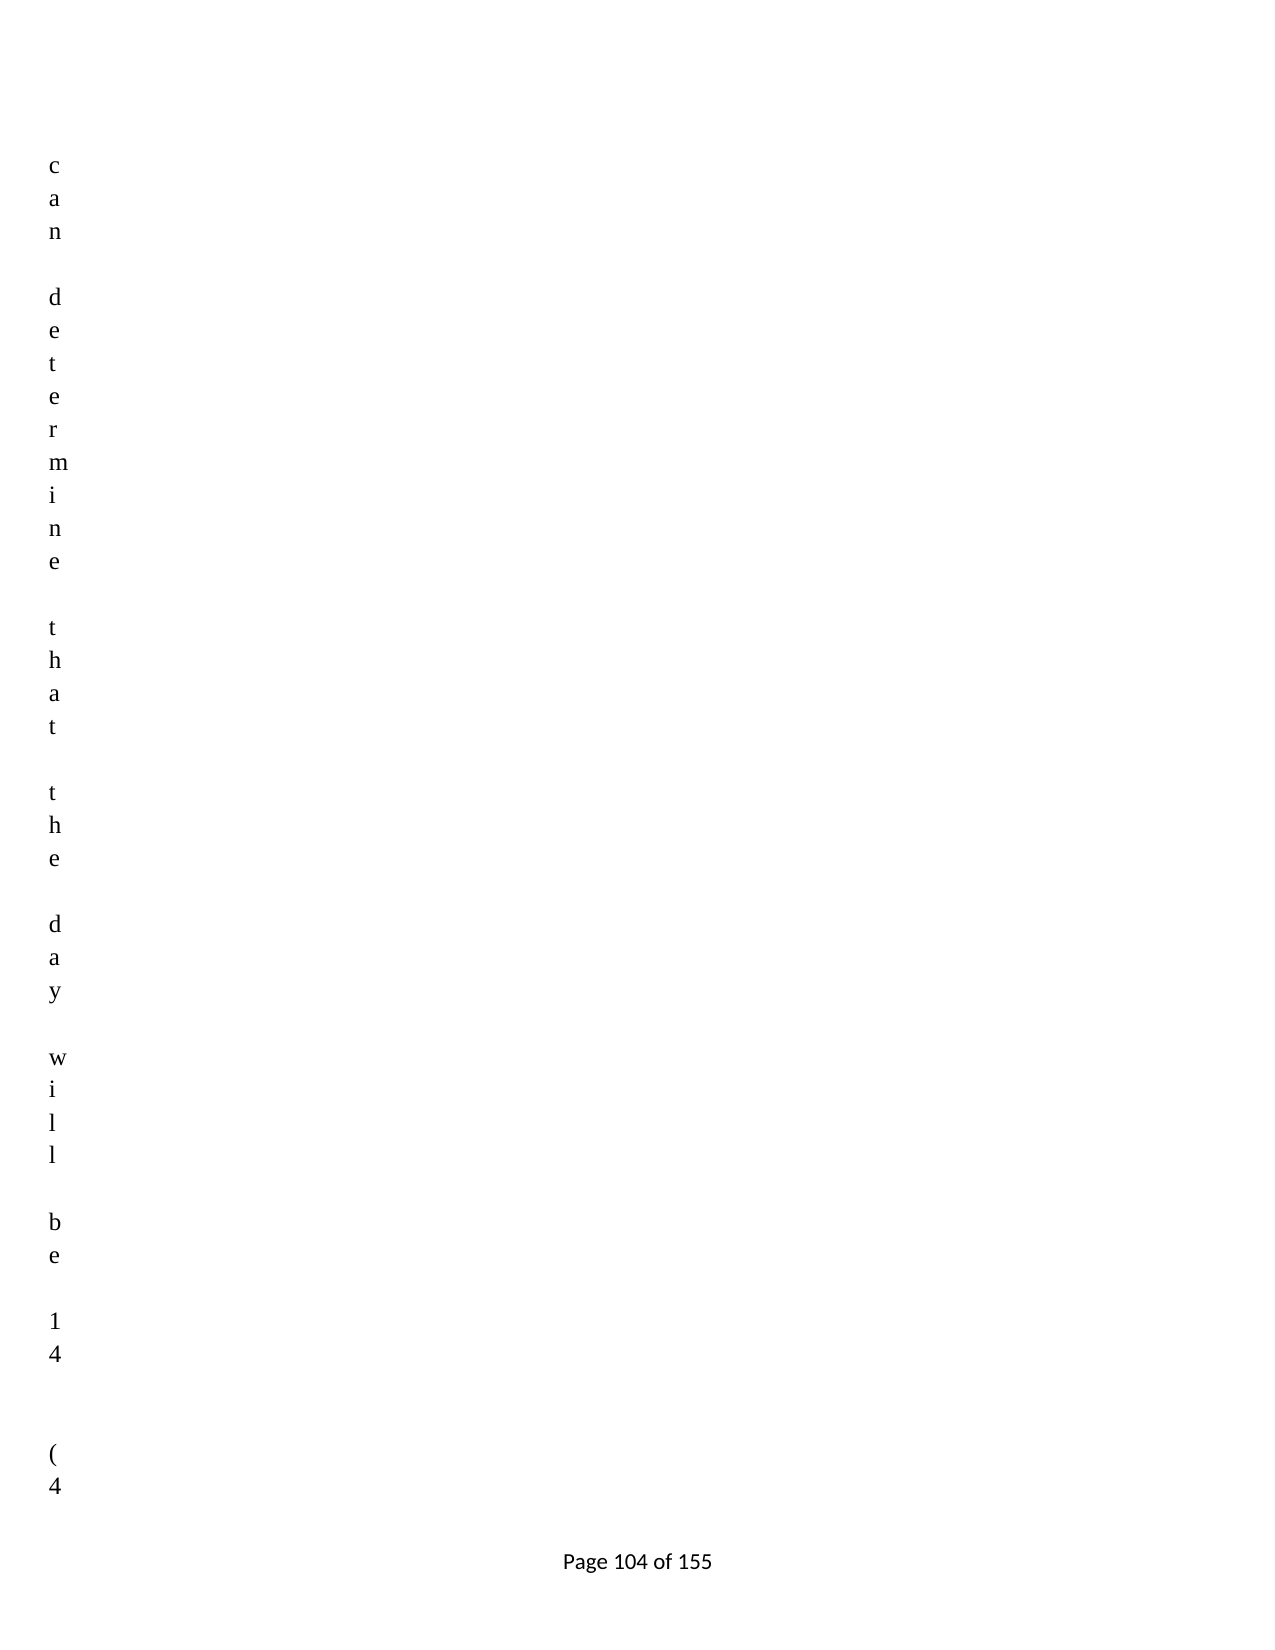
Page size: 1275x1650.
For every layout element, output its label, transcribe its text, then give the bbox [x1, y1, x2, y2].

table_cell [295, 150, 551, 1499]
table_cell [551, 150, 808, 1499]
table_cell [1066, 150, 1275, 1499]
table_cell can determine that the day will be 14 (4 [38, 150, 294, 1499]
table_cell [809, 150, 1066, 1499]
